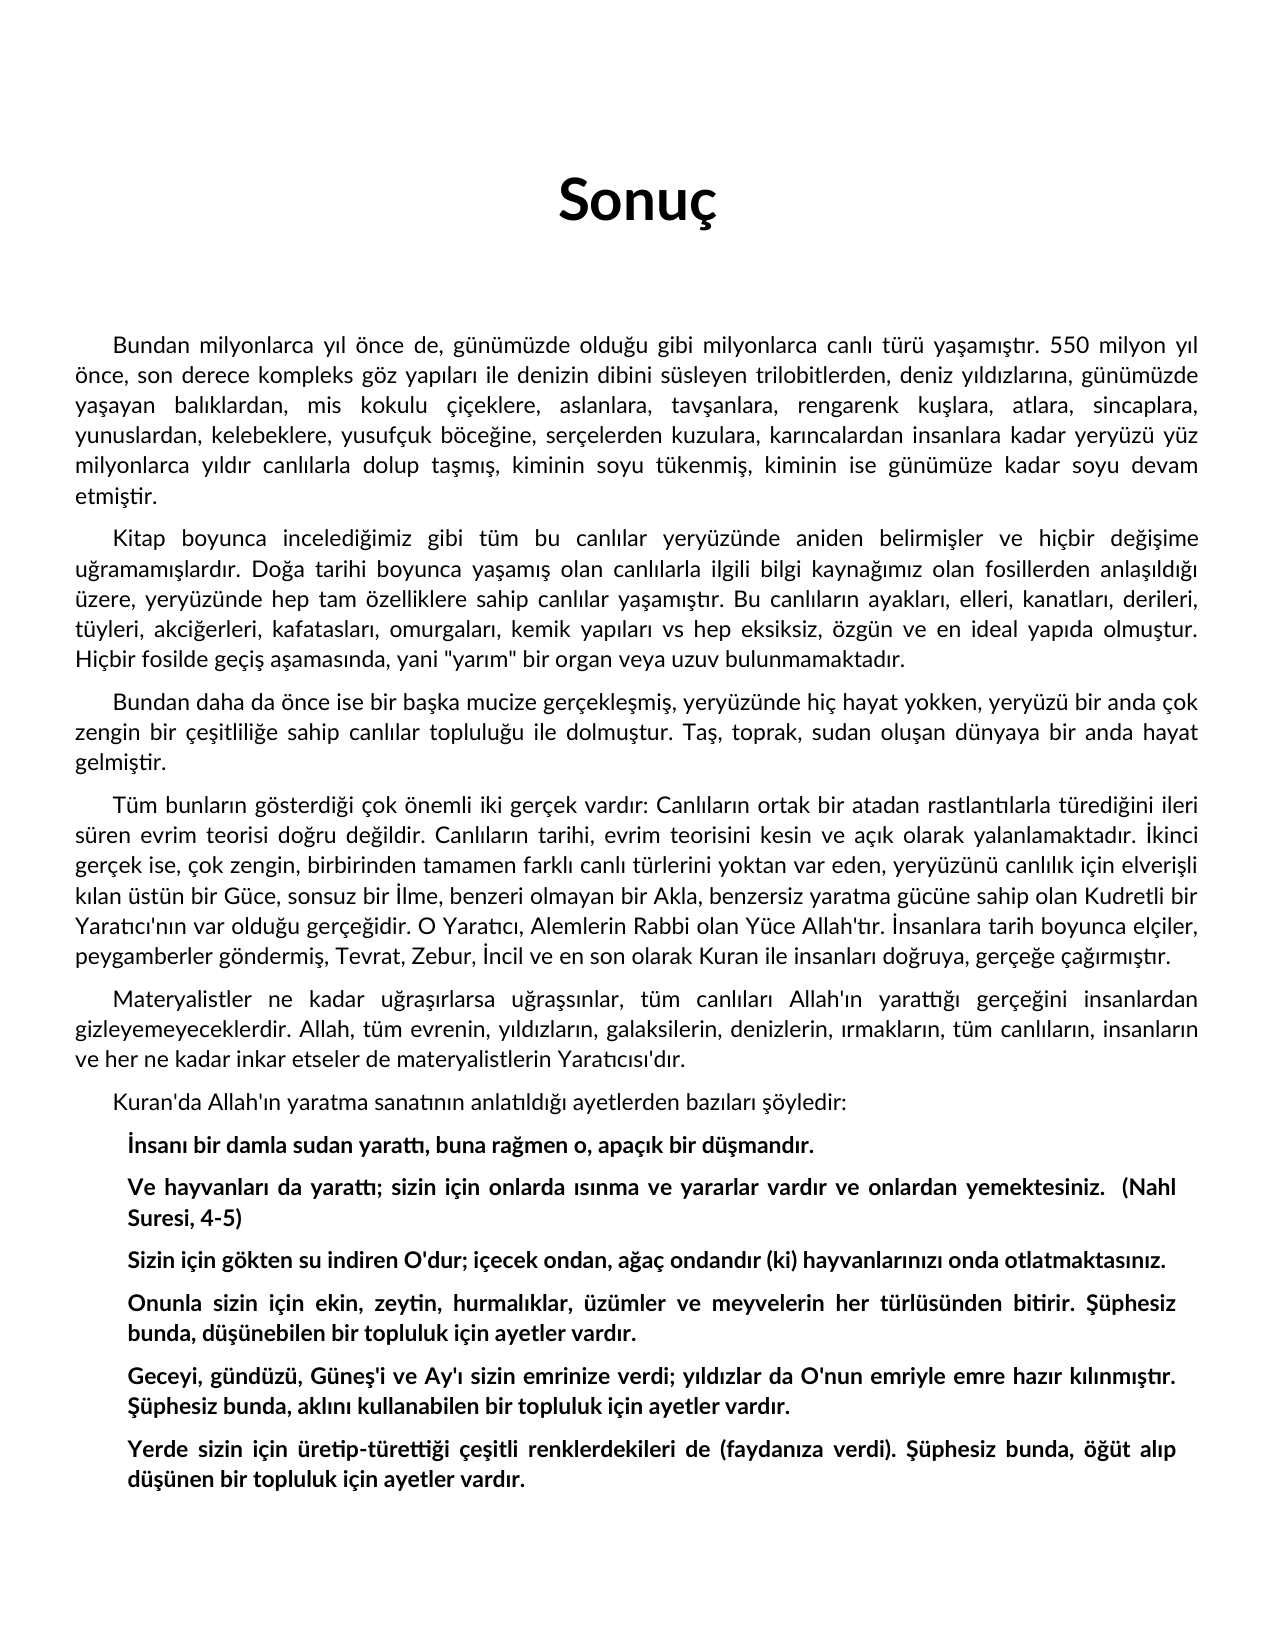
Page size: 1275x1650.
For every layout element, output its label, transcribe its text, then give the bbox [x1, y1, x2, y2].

text Yerde sizin için üretip-türettiği çeşitli renklerdekileri de (faydanıza verdi). Şüphesiz bunda, öğüt alıp düşünen bir topluluk için ayetler vardır. [127, 1434, 1177, 1492]
text Bundan milyonlarca yıl önce de, günümüzde olduğu gibi milyonlarca canlı türü yaşamıştır. 550 milyon yıl önce, son derece kompleks göz yapıları ile denizin dibini süsleyen trilobitlerden, deniz yıldızlarına, günümüzde yaşayan balıklardan, mis kokulu çiçeklere, aslanlara, tavşanlara, rengarenk kuşlara, atlara, sincaplara, yunuslardan, kelebeklere, yusufçuk böceğine, serçelerden kuzulara, karıncalardan insanlara kadar yeryüzü yüz milyonlarca yıldır canlılarla dolup taşmış, kiminin soyu tükenmiş, kiminin ise günümüze kadar soyu devam etmiştir. [75, 330, 1200, 509]
text Kuran'da Allah'ın yaratma sanatının anlatıldığı ayetlerden bazıları şöyledir: [75, 1088, 1200, 1115]
text İnsanı bir damla sudan yarattı, buna rağmen o, apaçık bir düşmandır. [127, 1130, 1177, 1158]
text Tüm bunların gösterdiği çok önemli iki gerçek vardır: Canlıların ortak bir atadan rastlantılarla türediğini ileri süren evrim teorisi doğru değildir. Canlıların tarihi, evrim teorisini kesin ve açık olarak yalanlamaktadır. İkinci gerçek ise, çok zengin, birbirinden tamamen farklı canlı türlerini yoktan var eden, yeryüzünü canlılık için elverişli kılan üstün bir Güce, sonsuz bir İlme, benzeri olmayan bir Akla, benzersiz yaratma gücüne sahip olan Kudretli bir Yaratıcı'nın var olduğu gerçeğidir. O Yaratıcı, Alemlerin Rabbi olan Yüce Allah'tır. İnsanlara tarih boyunca elçiler, peygamberler göndermiş, Tevrat, Zebur, İncil ve en son olarak Kuran ile insanları doğruya, gerçeğe çağırmıştır. [75, 791, 1200, 969]
text Ve hayvanları da yarattı; sizin için onlarda ısınma ve yararlar vardır ve onlardan yemektesiniz. (Nahl Suresi, 4-5) [127, 1173, 1177, 1231]
subtitle Sonuç [75, 162, 1200, 232]
text Bundan daha da önce ise bir başka mucize gerçekleşmiş, yeryüzünde hiç hayat yokken, yeryüzü bir anda çok zengin bir çeşitliliğe sahip canlılar topluluğu ile dolmuştur. Taş, toprak, sudan oluşan dünyaya bir anda hayat gelmiştir. [75, 688, 1200, 776]
text Sizin için gökten su indiren O'dur; içecek ondan, ağaç ondandır (ki) hayvanlarınızı onda otlatmaktasınız. [127, 1246, 1177, 1273]
text Onunla sizin için ekin, zeytin, hurmalıklar, üzümler ve meyvelerin her türlüsünden bitirir. Şüphesiz bunda, düşünebilen bir topluluk için ayetler vardır. [127, 1289, 1177, 1346]
text Kitap boyunca incelediğimiz gibi tüm bu canlılar yeryüzünde aniden belirmişler ve hiçbir değişime uğramamışlardır. Doğa tarihi boyunca yaşamış olan canlılarla ilgili bilgi kaynağımız olan fosillerden anlaşıldığı üzere, yeryüzünde hep tam özelliklere sahip canlılar yaşamıştır. Bu canlıların ayakları, elleri, kanatları, derileri, tüyleri, akciğerleri, kafatasları, omurgaları, kemik yapıları vs hep eksiksiz, özgün ve en ideal yapıda olmuştur. Hiçbir fosilde geçiş aşamasında, yani "yarım" bir organ veya uzuv bulunmamaktadır. [75, 524, 1200, 672]
text Geceyi, gündüzü, Güneş'i ve Ay'ı sizin emrinize verdi; yıldızlar da O'nun emriyle emre hazır kılınmıştır. Şüphesiz bunda, aklını kullanabilen bir topluluk için ayetler vardır. [127, 1362, 1177, 1419]
text Materyalistler ne kadar uğraşırlarsa uğraşsınlar, tüm canlıları Allah'ın yarattığı gerçeğini insanlardan gizleyemeyeceklerdir. Allah, tüm evrenin, yıldızların, galaksilerin, denizlerin, ırmakların, tüm canlıların, insanların ve her ne kadar inkar etseler de materyalistlerin Yaratıcısı'dır. [75, 984, 1200, 1072]
